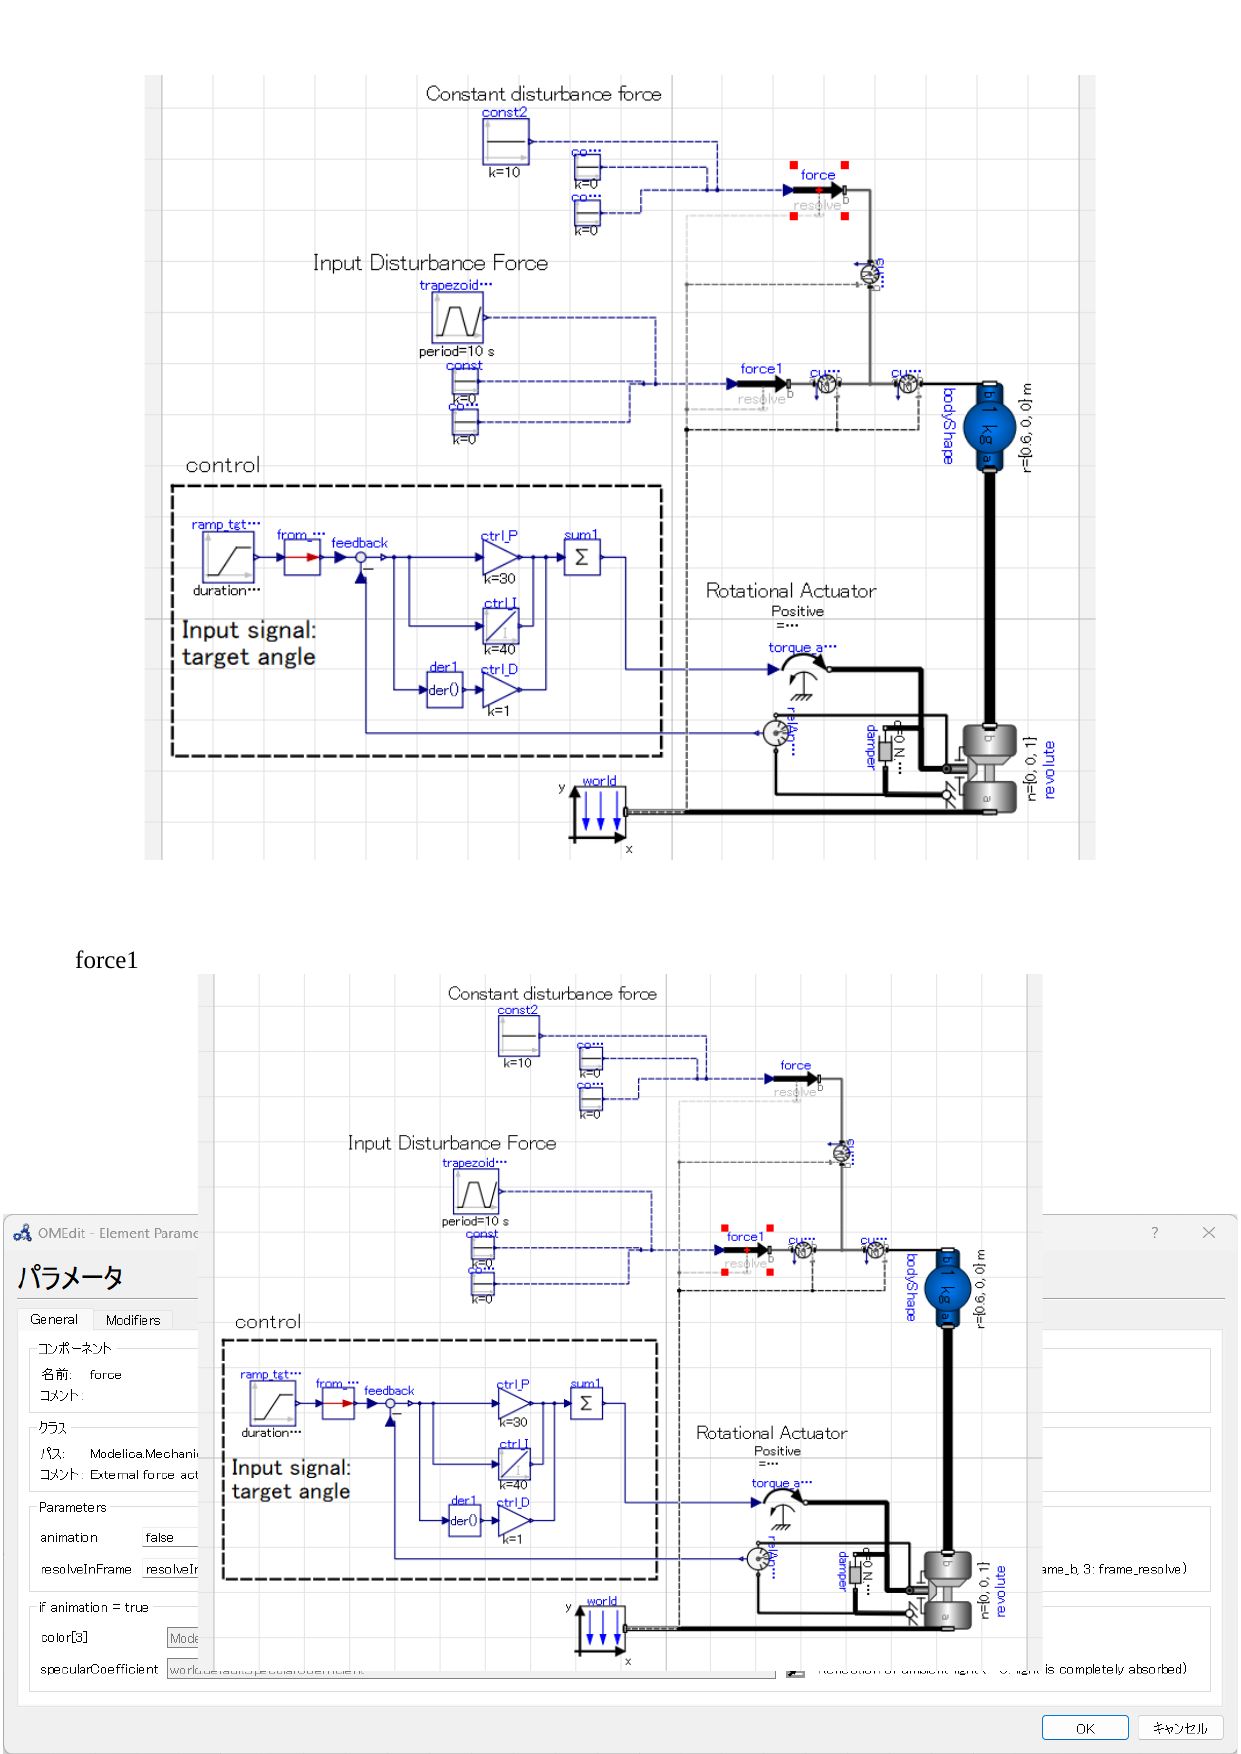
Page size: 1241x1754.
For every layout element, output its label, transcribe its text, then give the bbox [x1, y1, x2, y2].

picture [3, 974, 1238, 1754]
text force1 [75, 945, 1165, 974]
picture [144, 75, 1096, 860]
